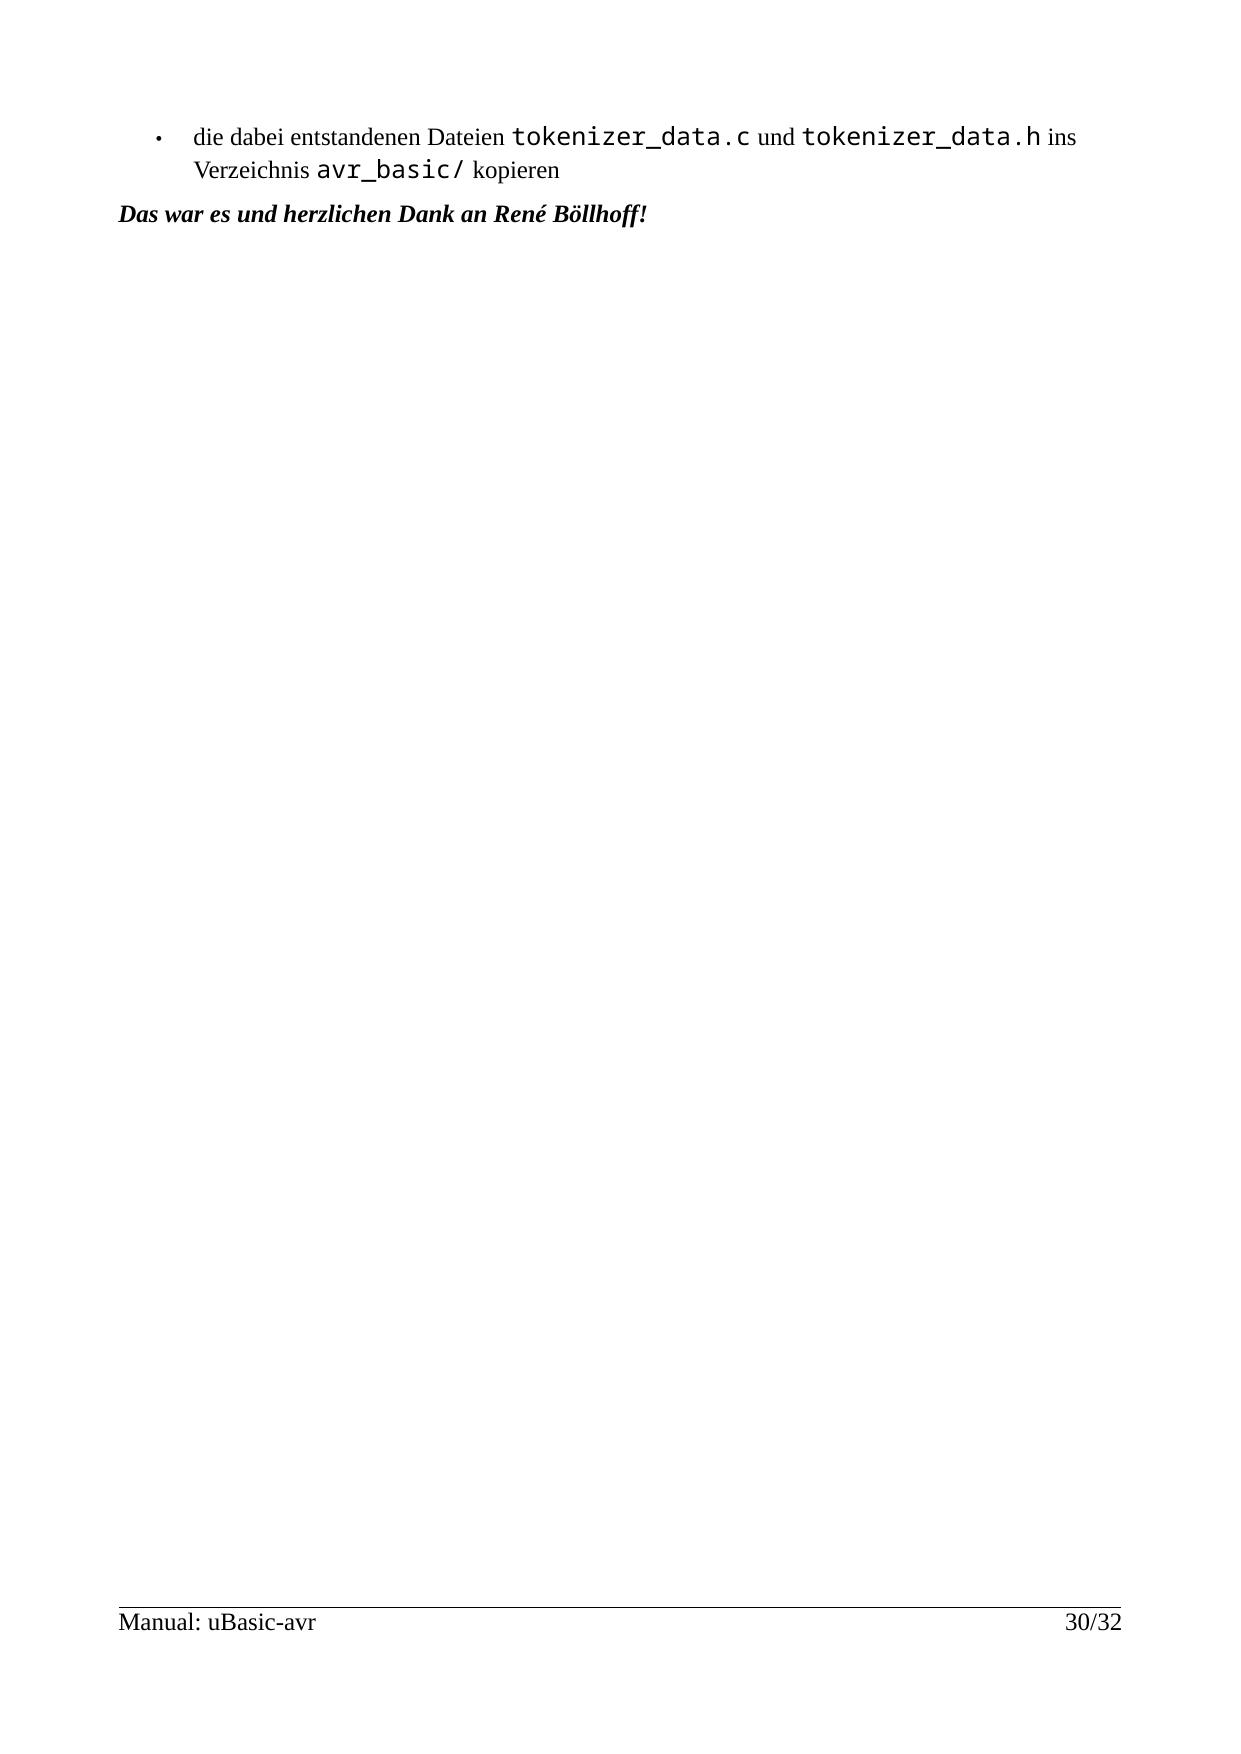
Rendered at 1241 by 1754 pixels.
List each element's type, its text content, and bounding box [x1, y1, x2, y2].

list die dabei entstandenen Dateien tokenizer_data.c und tokenizer_data.h ins Verzeichnis avr_basic/ kopieren [156, 118, 1156, 186]
text Das war es und herzlichen Dank an René Böllhoff! [118, 199, 1156, 227]
